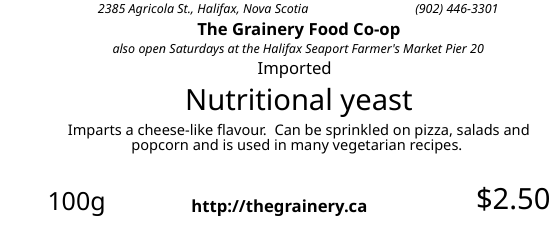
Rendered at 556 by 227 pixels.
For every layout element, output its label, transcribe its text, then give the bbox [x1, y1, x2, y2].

table_cell 100g [47, 175, 143, 218]
table_cell $2.50 [415, 175, 550, 218]
table_cell Imported Nutritional yeast Imparts a cheese-like flavour. Can be sprinkled on pizza, salads and popcorn and is used in many vegetarian recipes. [47, 57, 550, 175]
table_header 2385 Agricola St., Halifax, Nova Scotia (902) 446-3301 The Grainery Food Co-op also open Saturdays at the Halifax Seaport Farmer's Market Pier 20 [47, 0, 550, 57]
table_cell http://thegrainery.ca [143, 175, 415, 218]
